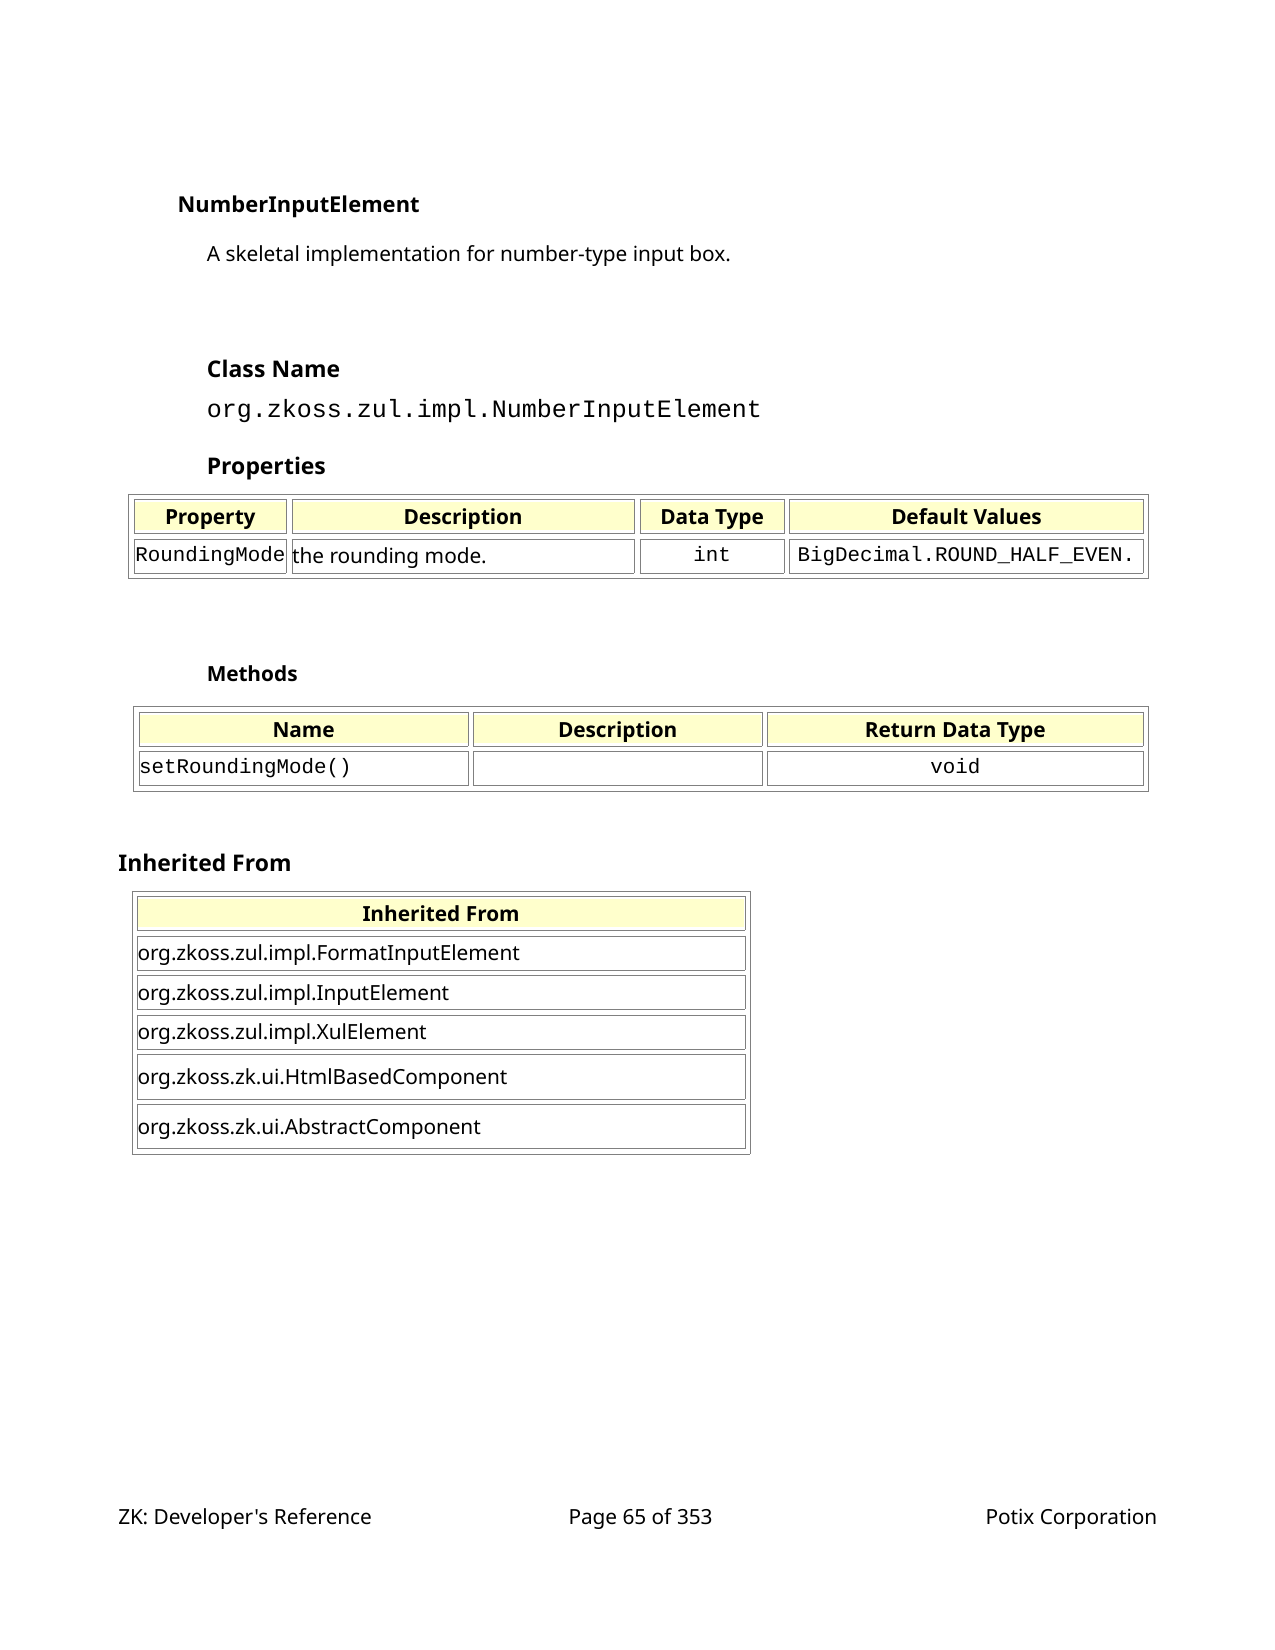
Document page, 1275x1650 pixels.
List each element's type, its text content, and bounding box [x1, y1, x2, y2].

table_cell org.zkoss.zul.impl.InputElement [134, 970, 747, 1009]
table_cell setRoundingMode() [136, 746, 471, 785]
text org.zkoss.zul.impl.NumberInputElement [207, 397, 1157, 425]
table_header Description [471, 707, 764, 746]
table_cell void [764, 746, 1146, 785]
table_cell org.zkoss.zul.impl.XulElement [134, 1009, 747, 1049]
table_cell the rounding mode. [289, 533, 637, 573]
table_cell org.zkoss.zk.ui.AbstractComponent [134, 1099, 747, 1148]
table_cell BigDecimal.ROUND_HALF_EVEN. [787, 533, 1146, 573]
table_header Property [131, 495, 289, 533]
table_cell org.zkoss.zul.impl.FormatInputElement [134, 930, 747, 970]
subtitle NumberInputElement [177, 189, 1157, 219]
table_cell [474, 752, 762, 785]
subtitle Class Name [207, 353, 1157, 384]
table_header Default Values [787, 495, 1146, 533]
text Inherited From [118, 847, 1157, 878]
table_cell int [637, 533, 787, 573]
subtitle Properties [207, 450, 1157, 481]
table_header Inherited From [134, 892, 747, 930]
table_cell org.zkoss.zk.ui.HtmlBasedComponent [134, 1049, 747, 1098]
table_cell [471, 746, 764, 785]
table_header Return Data Type [764, 707, 1146, 746]
table_header Name [136, 707, 471, 746]
table_header Data Type [637, 495, 787, 533]
table_cell RoundingMode [131, 533, 289, 573]
subtitle Methods [207, 659, 1157, 687]
text A skeletal implementation for number-type input box. [207, 239, 1157, 268]
table_header Description [289, 495, 637, 533]
